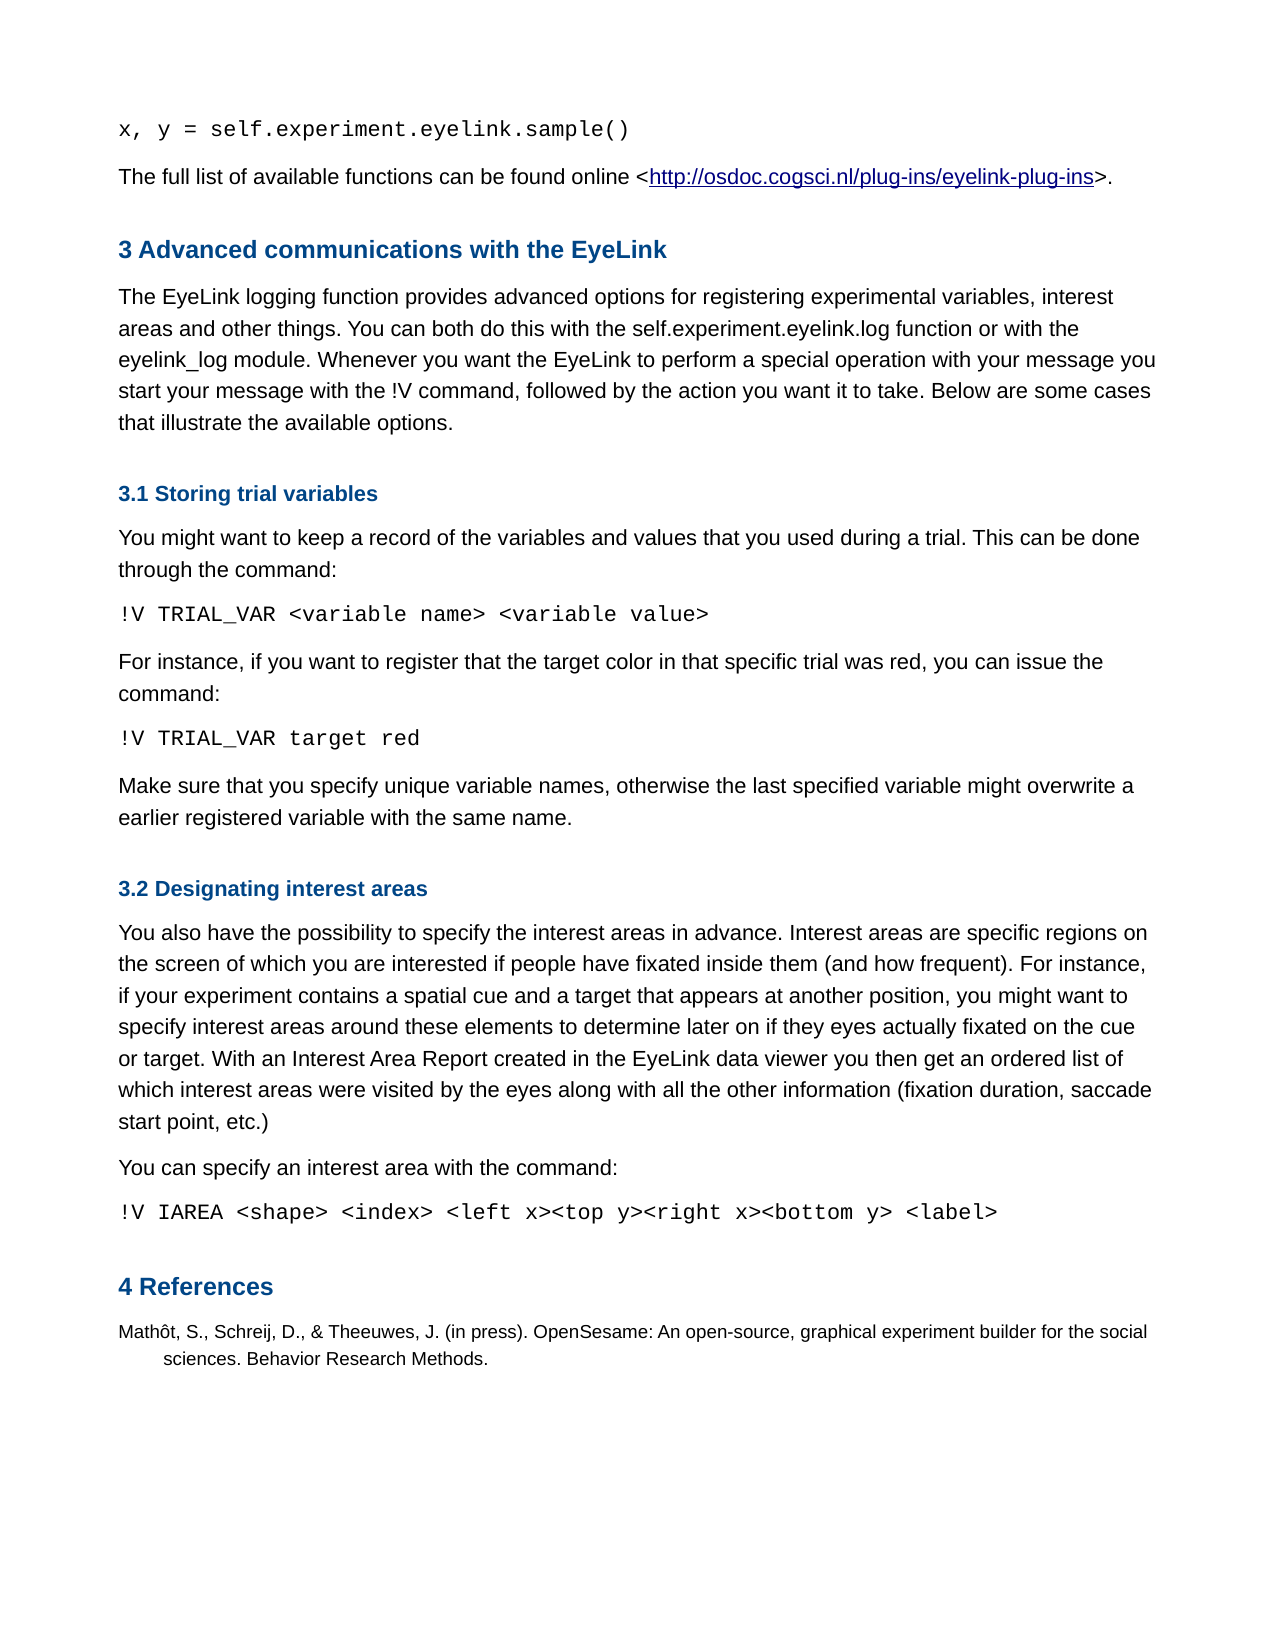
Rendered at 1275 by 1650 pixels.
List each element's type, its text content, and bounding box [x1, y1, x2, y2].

text You also have the possibility to specify the interest areas in advance. Interest areas are specific regions on the screen of which you are interested if people have fixated inside them (and how frequent). For instance, if your experiment contains a spatial cue and a target that appears at another position, you might want to specify interest areas around these elements to determine later on if they eyes actually fixated on the cue or target. With an Interest Area Report created in the EyeLink data viewer you then get an ordered list of which interest areas were visited by the eyes along with all the other information (fixation duration, saccade start point, etc.) [118, 920, 1157, 1134]
subtitle 4 References [118, 1272, 1157, 1301]
text !V TRIAL_VAR target red [118, 727, 1157, 752]
text The EyeLink logging function provides advanced options for registering experimental variables, interest areas and other things. You can both do this with the self.experiment.eyelink.log function or with the eyelink_log module. Whenever you want the EyeLink to perform a special operation with your message you start your message with the !V command, followed by the action you want it to take. Below are some cases that illustrate the available options. [118, 284, 1157, 435]
text Make sure that you specify unique variable names, otherwise the last specified variable might overwrite a earlier registered variable with the same name. [118, 773, 1157, 829]
text The full list of available functions can be found online <http://osdoc.cogsci.nl/plug-ins/eyelink-plug-ins>. [118, 164, 1157, 189]
subtitle 3.2 Designating interest areas [118, 876, 1157, 901]
text Mathôt, S., Schreij, D., & Theeuwes, J. (in press). OpenSesame: An open-source, graphical experiment builder for the social sciences. Behavior Research Methods. [118, 1321, 1157, 1369]
subtitle 3.1 Storing trial variables [118, 481, 1157, 506]
text You can specify an interest area with the command: [118, 1155, 1157, 1180]
text You might want to keep a record of the variables and values that you used during a trial. This can be done through the command: [118, 525, 1157, 582]
text !V TRIAL_VAR <variable name> <variable value> [118, 603, 1157, 628]
subtitle 3 Advanced communications with the EyeLink [118, 236, 1157, 264]
text For instance, if you want to register that the target color in that specific trial was red, you can issue the command: [118, 649, 1157, 706]
text x, y = self.experiment.eyelink.sample() [118, 118, 1157, 143]
text !V IAREA <shape> <index> <left x><top y><right x><bottom y> <label> [118, 1201, 1157, 1226]
